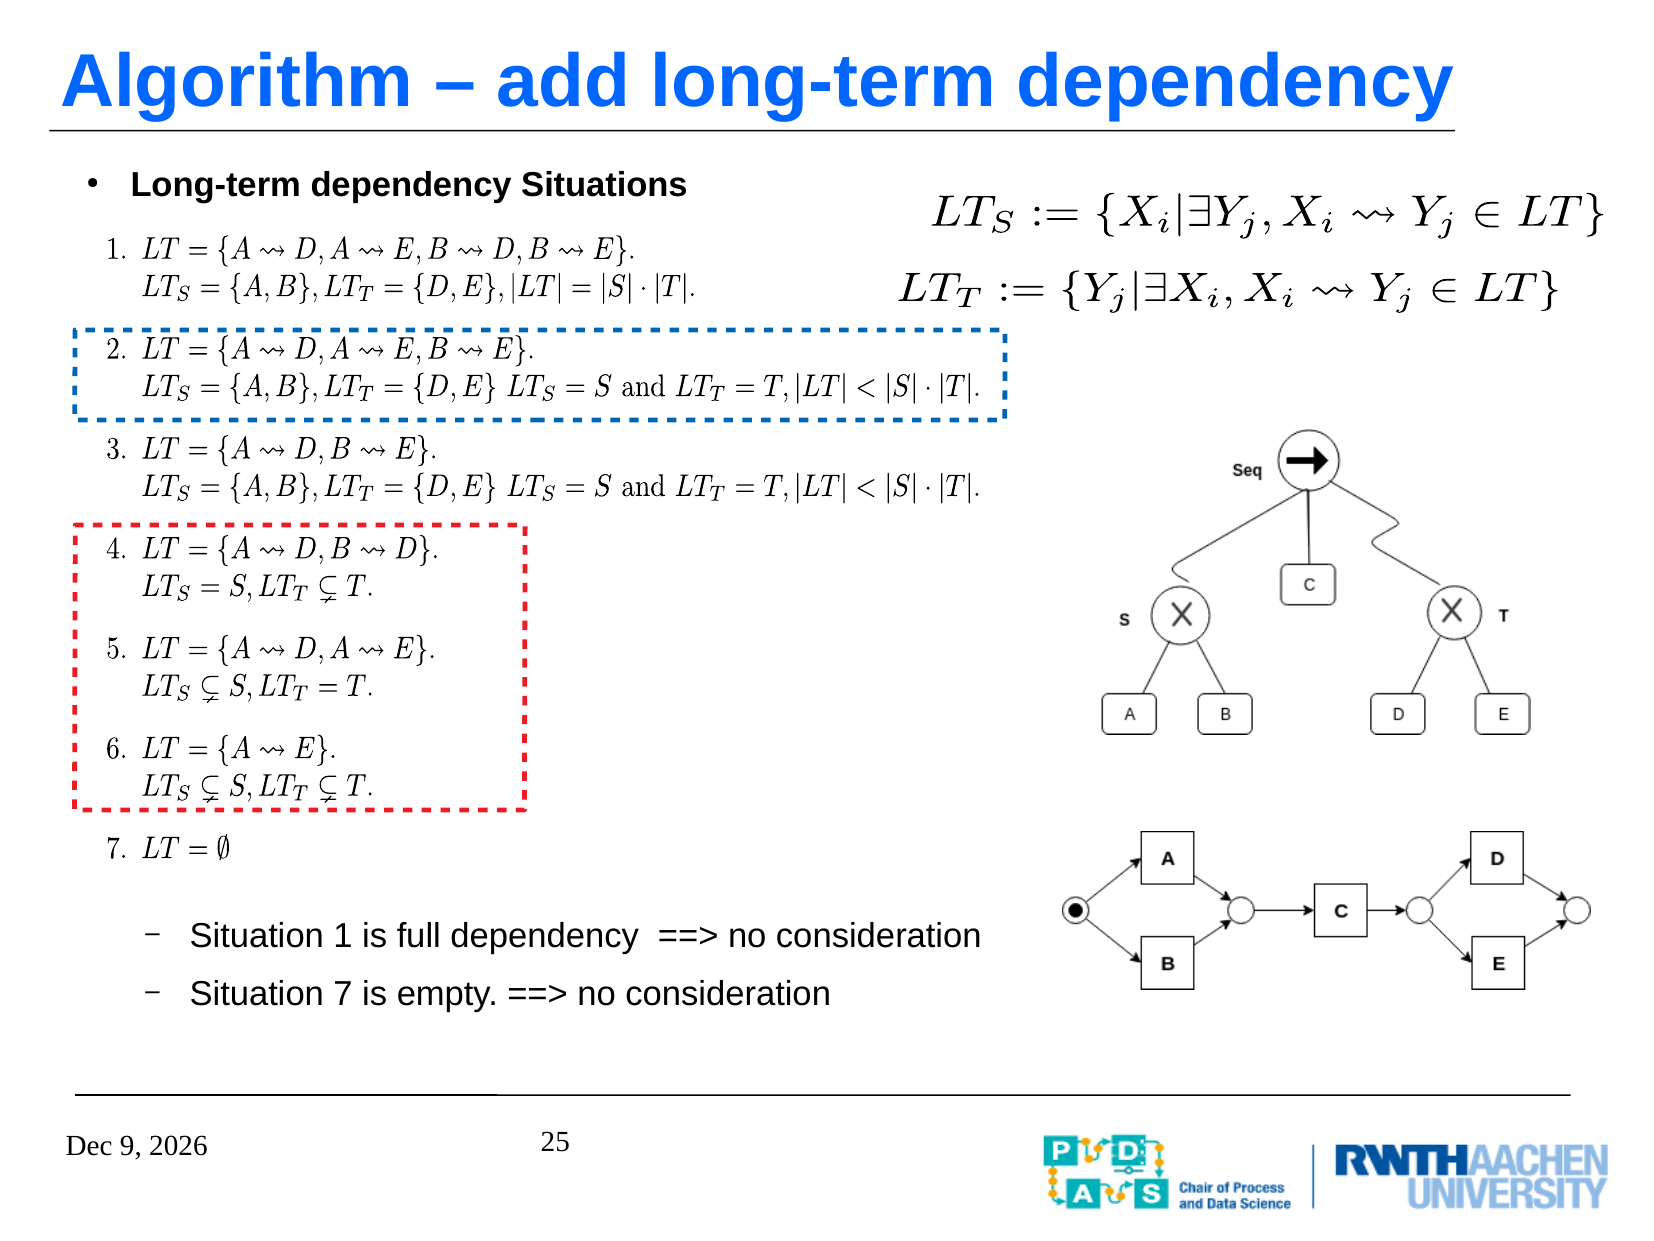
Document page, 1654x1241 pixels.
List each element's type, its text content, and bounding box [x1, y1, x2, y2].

list Long-term dependency Situations Situation 1 is full dependency ==> no consideration Situation 7 is empty. ==> no consideration [71, 165, 1006, 1021]
picture [1062, 831, 1591, 991]
title Algorithm – add long-term dependency [60, 30, 1549, 131]
picture [1005, 1090, 1647, 1241]
text_box [106, 192, 1607, 861]
picture [1095, 429, 1531, 736]
